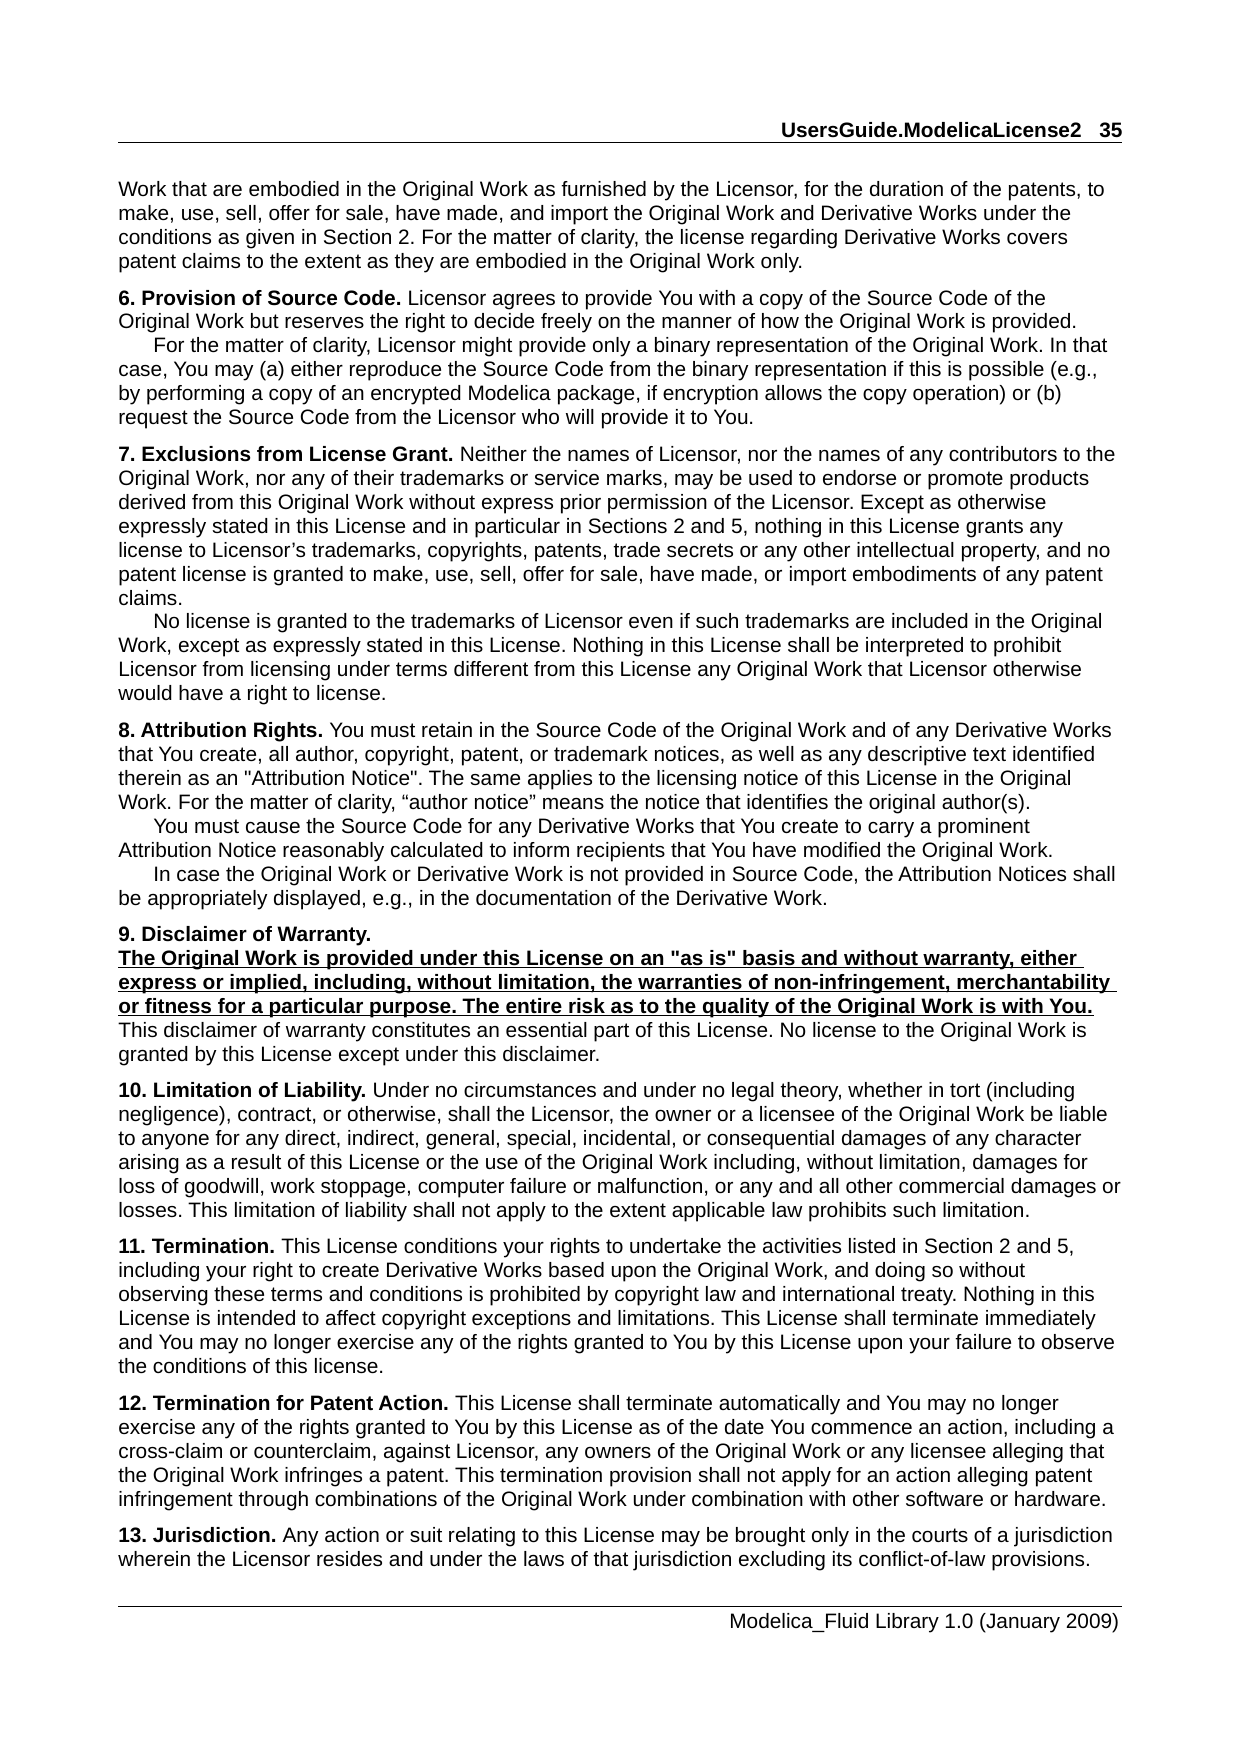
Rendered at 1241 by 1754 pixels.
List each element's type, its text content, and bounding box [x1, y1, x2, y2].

text 9. Disclaimer of Warranty. The Original Work is provided under this License on an "as is" basis and without warranty, either express or implied, including, without limitation, the warranties of non-infringement, merchantability or fitness for a particular purpose. The entire risk as to the quality of the Original Work is with You. This disclaimer of warranty constitutes an essential part of this License. No license to the Original Work is granted by this License except under this disclaimer. [118, 922, 1122, 1066]
text 12. Termination for Patent Action. This License shall terminate automatically and You may no longer exercise any of the rights granted to You by this License as of the date You commence an action, including a cross-claim or counterclaim, against Licensor, any owners of the Original Work or any licensee alleging that the Original Work infringes a patent. This termination provision shall not apply for an action alleging patent infringement through combinations of the Original Work under combination with other software or hardware. [118, 1391, 1122, 1510]
text 11. Termination. This License conditions your rights to undertake the activities listed in Section 2 and 5, including your right to create Derivative Works based upon the Original Work, and doing so without observing these terms and conditions is prohibited by copyright law and international treaty. Nothing in this License is intended to affect copyright exceptions and limitations. This License shall terminate immediately and You may no longer exercise any of the rights granted to You by this License upon your failure to observe the conditions of this license. [118, 1234, 1122, 1378]
text 13. Jurisdiction. Any action or suit relating to this License may be brought only in the courts of a jurisdiction wherein the Licensor resides and under the laws of that jurisdiction excluding its conflict-of-law provisions. [118, 1523, 1122, 1571]
text Work that are embodied in the Original Work as furnished by the Licensor, for the duration of the patents, to make, use, sell, offer for sale, have made, and import the Original Work and Derivative Works under the conditions as given in Section 2. For the matter of clarity, the license regarding Derivative Works covers patent claims to the extent as they are embodied in the Original Work only. [118, 177, 1122, 273]
text 10. Limitation of Liability. Under no circumstances and under no legal theory, whether in tort (including negligence), contract, or otherwise, shall the Licensor, the owner or a licensee of the Original Work be liable to anyone for any direct, indirect, general, special, incidental, or consequential damages of any character arising as a result of this License or the use of the Original Work including, without limitation, damages for loss of goodwill, work stoppage, computer failure or malfunction, or any and all other commercial damages or losses. This limitation of liability shall not apply to the extent applicable law prohibits such limitation. [118, 1078, 1122, 1222]
text 7. Exclusions from License Grant. Neither the names of Licensor, nor the names of any contributors to the Original Work, nor any of their trademarks or service marks, may be used to endorse or promote products derived from this Original Work without express prior permission of the Licensor. Except as otherwise expressly stated in this License and in particular in Sections 2 and 5, nothing in this License grants any license to Licensor’s trademarks, copyrights, patents, trade secrets or any other intellectual property, and no patent license is granted to make, use, sell, offer for sale, have made, or import embodiments of any patent claims. No license is granted to the trademarks of Licensor even if such trademarks are included in the Original Work, except as expressly stated in this License. Nothing in this License shall be interpreted to prohibit Licensor from licensing under terms different from this License any Original Work that Licensor otherwise would have a right to license. [118, 442, 1122, 705]
text 6. Provision of Source Code. Licensor agrees to provide You with a copy of the Source Code of the Original Work but reserves the right to decide freely on the manner of how the Original Work is provided. For the matter of clarity, Licensor might provide only a binary representation of the Original Work. In that case, You may (a) either reproduce the Source Code from the binary representation if this is possible (e.g., by performing a copy of an encrypted Modelica package, if encryption allows the copy operation) or (b) request the Source Code from the Licensor who will provide it to You. [118, 285, 1122, 429]
text 8. Attribution Rights. You must retain in the Source Code of the Original Work and of any Derivative Works that You create, all author, copyright, patent, or trademark notices, as well as any descriptive text identified therein as an "Attribution Notice". The same applies to the licensing notice of this License in the Original Work. For the matter of clarity, “author notice” means the notice that identifies the original author(s). You must cause the Source Code for any Derivative Works that You create to carry a prominent Attribution Notice reasonably calculated to inform recipients that You have modified the Original Work. In case the Original Work or Derivative Work is not provided in Source Code, the Attribution Notices shall be appropriately displayed, e.g., in the documentation of the Derivative Work. [118, 718, 1122, 909]
